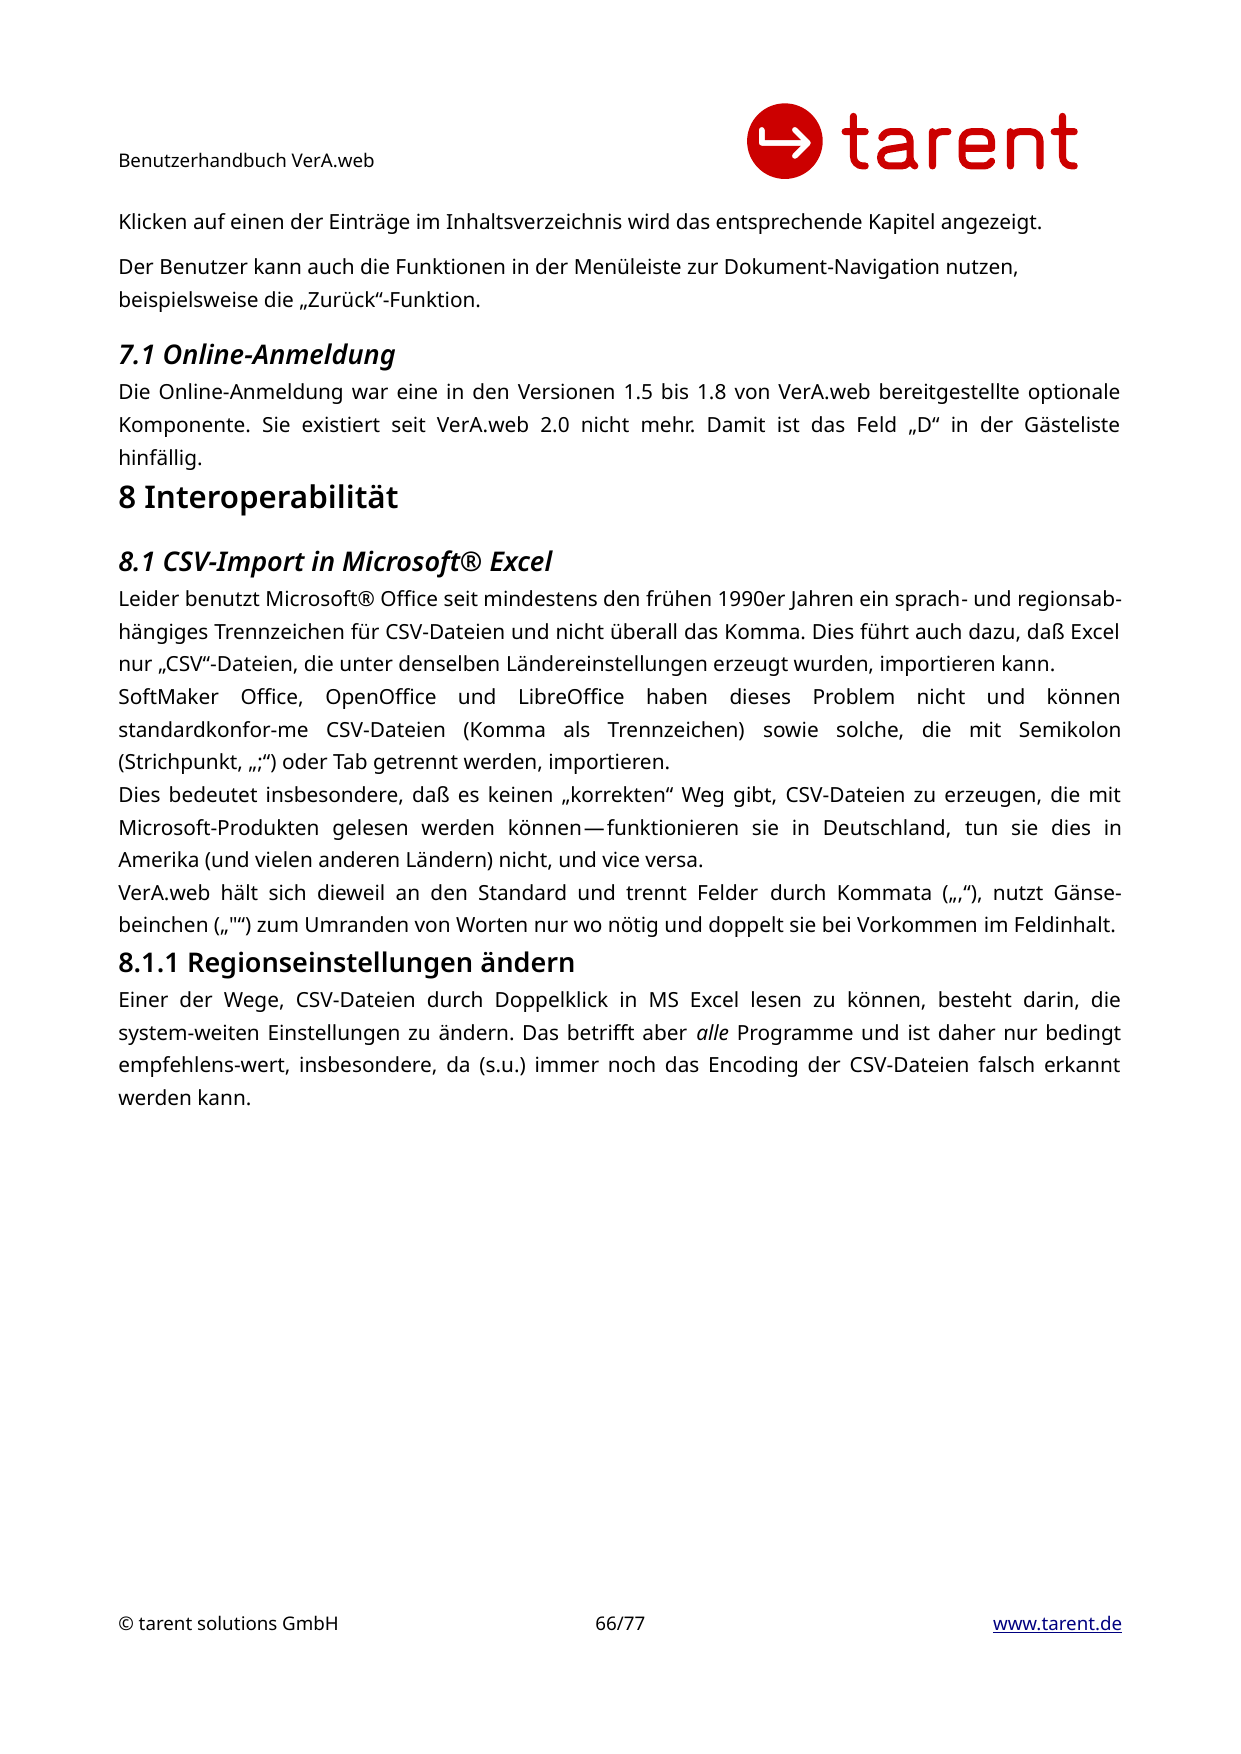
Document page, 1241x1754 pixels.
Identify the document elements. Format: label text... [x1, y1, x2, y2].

subtitle Interoperabilität [118, 475, 1122, 518]
text Der Benutzer kann auch die Funktionen in der Menüleiste zur Dokument-Navigation nutzen, beispielsweise die „Zurück“-Funktion. [118, 252, 1122, 313]
text Dies bedeutet insbesondere, daß es keinen „korrekten“ Weg gibt, CSV-Dateien zu erzeugen, die mit Microsoft-Produkten gelesen werden können — funktionieren sie in Deutschland, tun sie dies in Amerika (und vielen anderen Ländern) nicht, und vice versa. [118, 780, 1122, 874]
text Klicken auf einen der Einträge im Inhaltsverzeichnis wird das entsprechende Kapitel angezeigt. [118, 207, 1122, 236]
text Leider benutzt Microsoft® Office seit mindestens den frühen 1990er Jahren ein sprach‑ und regionsab‐hängiges Trennzeichen für CSV-Dateien und nicht überall das Komma. Dies führt auch dazu, daß Excel nur „CSV“-Dateien, die unter denselben Ländereinstellungen erzeugt wurden, importieren kann. [118, 584, 1122, 678]
text VerA.web hält sich dieweil an den Standard und trennt Felder durch Kommata („,“), nutzt Gänse-beinchen („"“) zum Umranden von Worten nur wo nötig und doppelt sie bei Vorkommen im Feldinhalt. [118, 878, 1122, 939]
subtitle Regionseinstellungen ändern [118, 943, 1122, 980]
subtitle CSV-Import in Microsoft® Excel [118, 542, 1122, 579]
subtitle Online-Anmeldung [118, 335, 1122, 372]
text Einer der Wege, CSV-Dateien durch Doppelklick in MS Excel lesen zu können, besteht darin, die system‐weiten Einstellungen zu ändern. Das betrifft aber alle Programme und ist daher nur bedingt empfehlens‐wert, insbesondere, da (s.u.) immer noch das Encoding der CSV-Dateien falsch erkannt werden kann. [118, 985, 1122, 1112]
text SoftMaker Office, OpenOffice und LibreOffice haben dieses Problem nicht und können standardkonfor‐me CSV-Dateien (Komma als Trennzeichen) sowie solche, die mit Semikolon (Strichpunkt, „;“) oder Tab getrennt werden, importieren. [118, 682, 1122, 776]
text Die Online-Anmeldung war eine in den Versionen 1.5 bis 1.8 von VerA.web bereitgestellte optionale Komponente. Sie existiert seit VerA.web 2.0 nicht mehr. Damit ist das Feld „D“ in der Gästeliste hinfällig. [118, 377, 1122, 471]
